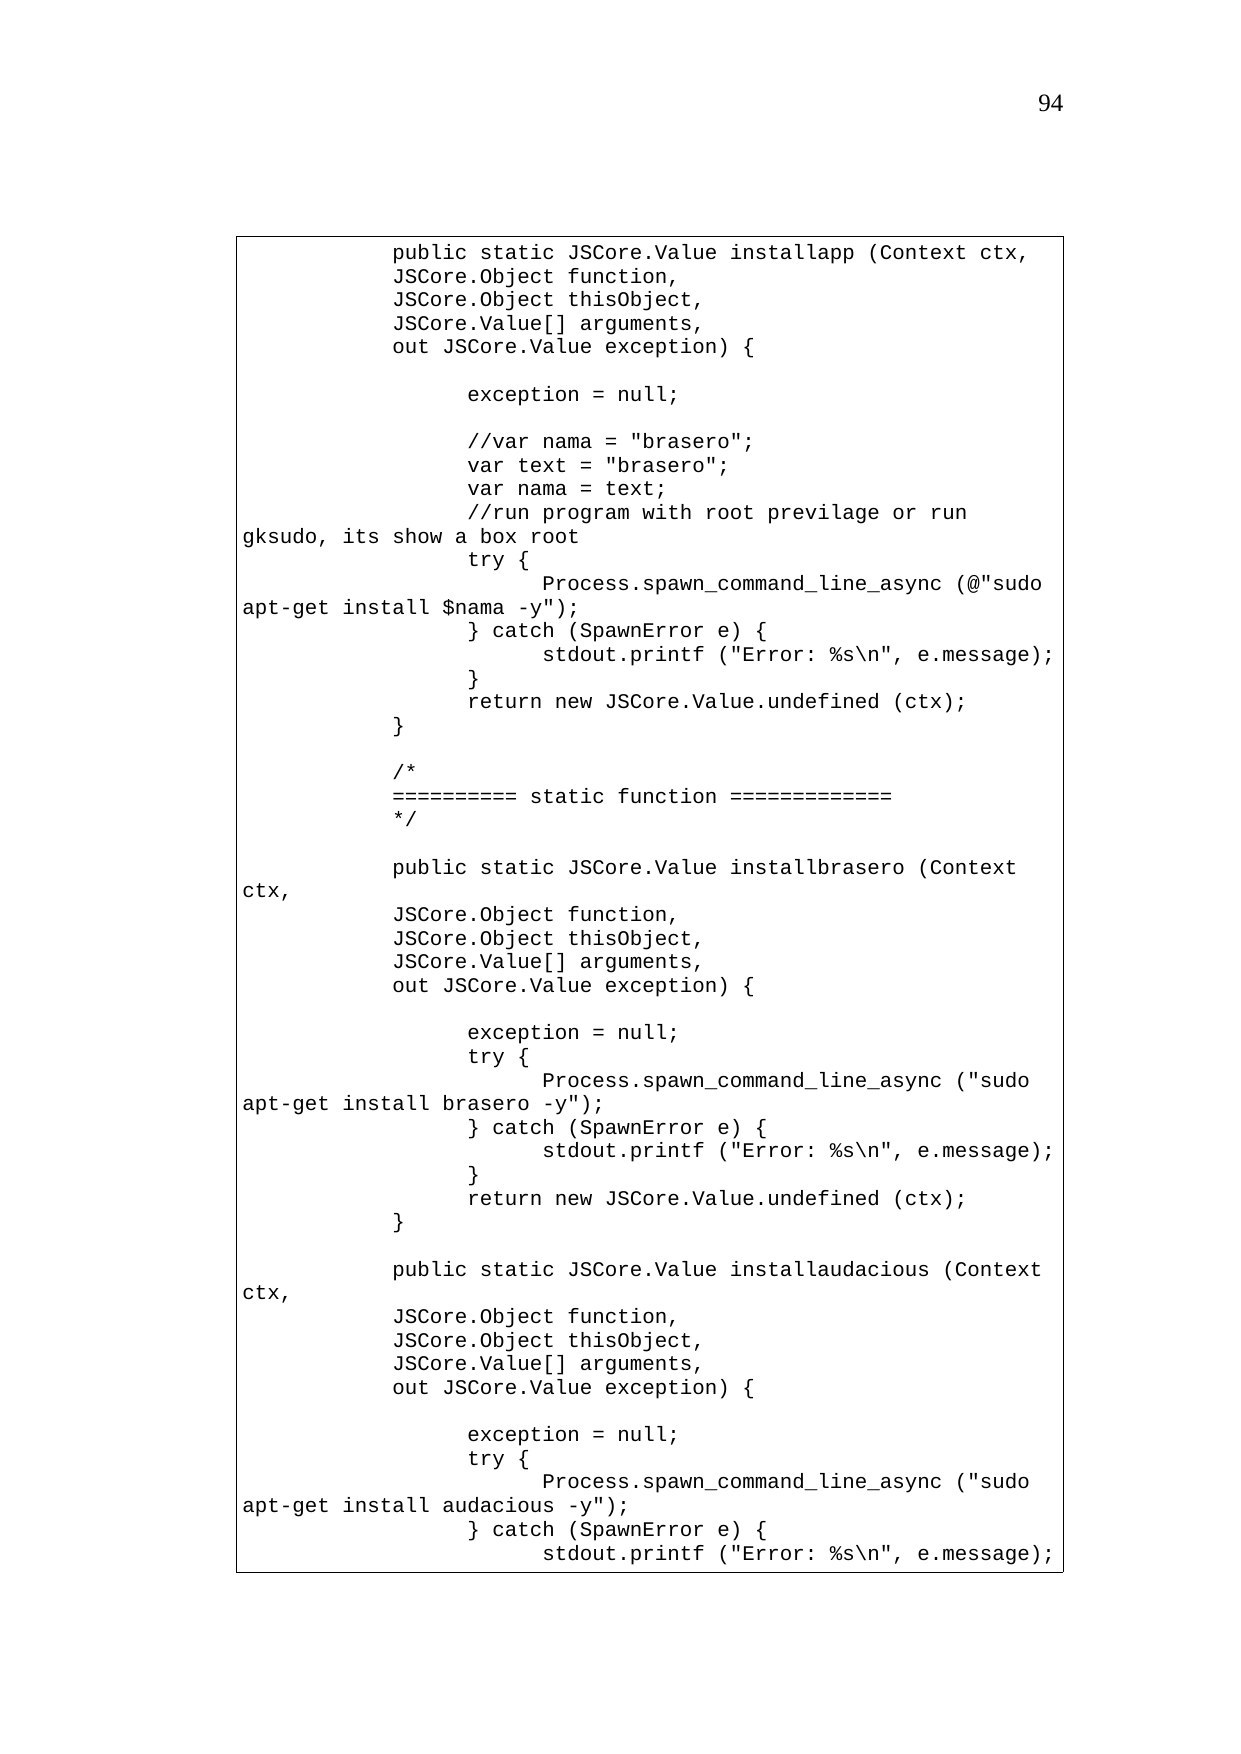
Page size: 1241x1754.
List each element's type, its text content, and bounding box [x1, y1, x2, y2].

table_header public static JSCore.Value installapp (Context ctx, JSCore.Object function, JSCore.Object thisObject, JSCore.Value[] arguments, out JSCore.Value exception) { exception = null; //var nama = "brasero"; var text = "brasero"; var nama = text; //run program with root previlage or run gksudo, its show a box root try { Process.spawn_command_line_async (@"sudo apt-get install $nama -y"); } catch (SpawnError e) { stdout.printf ("Error: %s\n", e.message); } return new JSCore.Value.undefined (ctx); } /* ========== static function ============= */ public static JSCore.Value installbrasero (Context ctx, JSCore.Object function, JSCore.Object thisObject, JSCore.Value[] arguments, out JSCore.Value exception) { exception = null; try { Process.spawn_command_line_async ("sudo apt-get install brasero -y"); } catch (SpawnError e) { stdout.printf ("Error: %s\n", e.message); } return new JSCore.Value.undefined (ctx); } public static JSCore.Value installaudacious (Context ctx, JSCore.Object function, JSCore.Object thisObject, JSCore.Value[] arguments, out JSCore.Value exception) { exception = null; try { Process.spawn_command_line_async ("sudo apt-get install audacious -y"); } catch (SpawnError e) { stdout.printf ("Error: %s\n", e.message); [237, 237, 1063, 1572]
